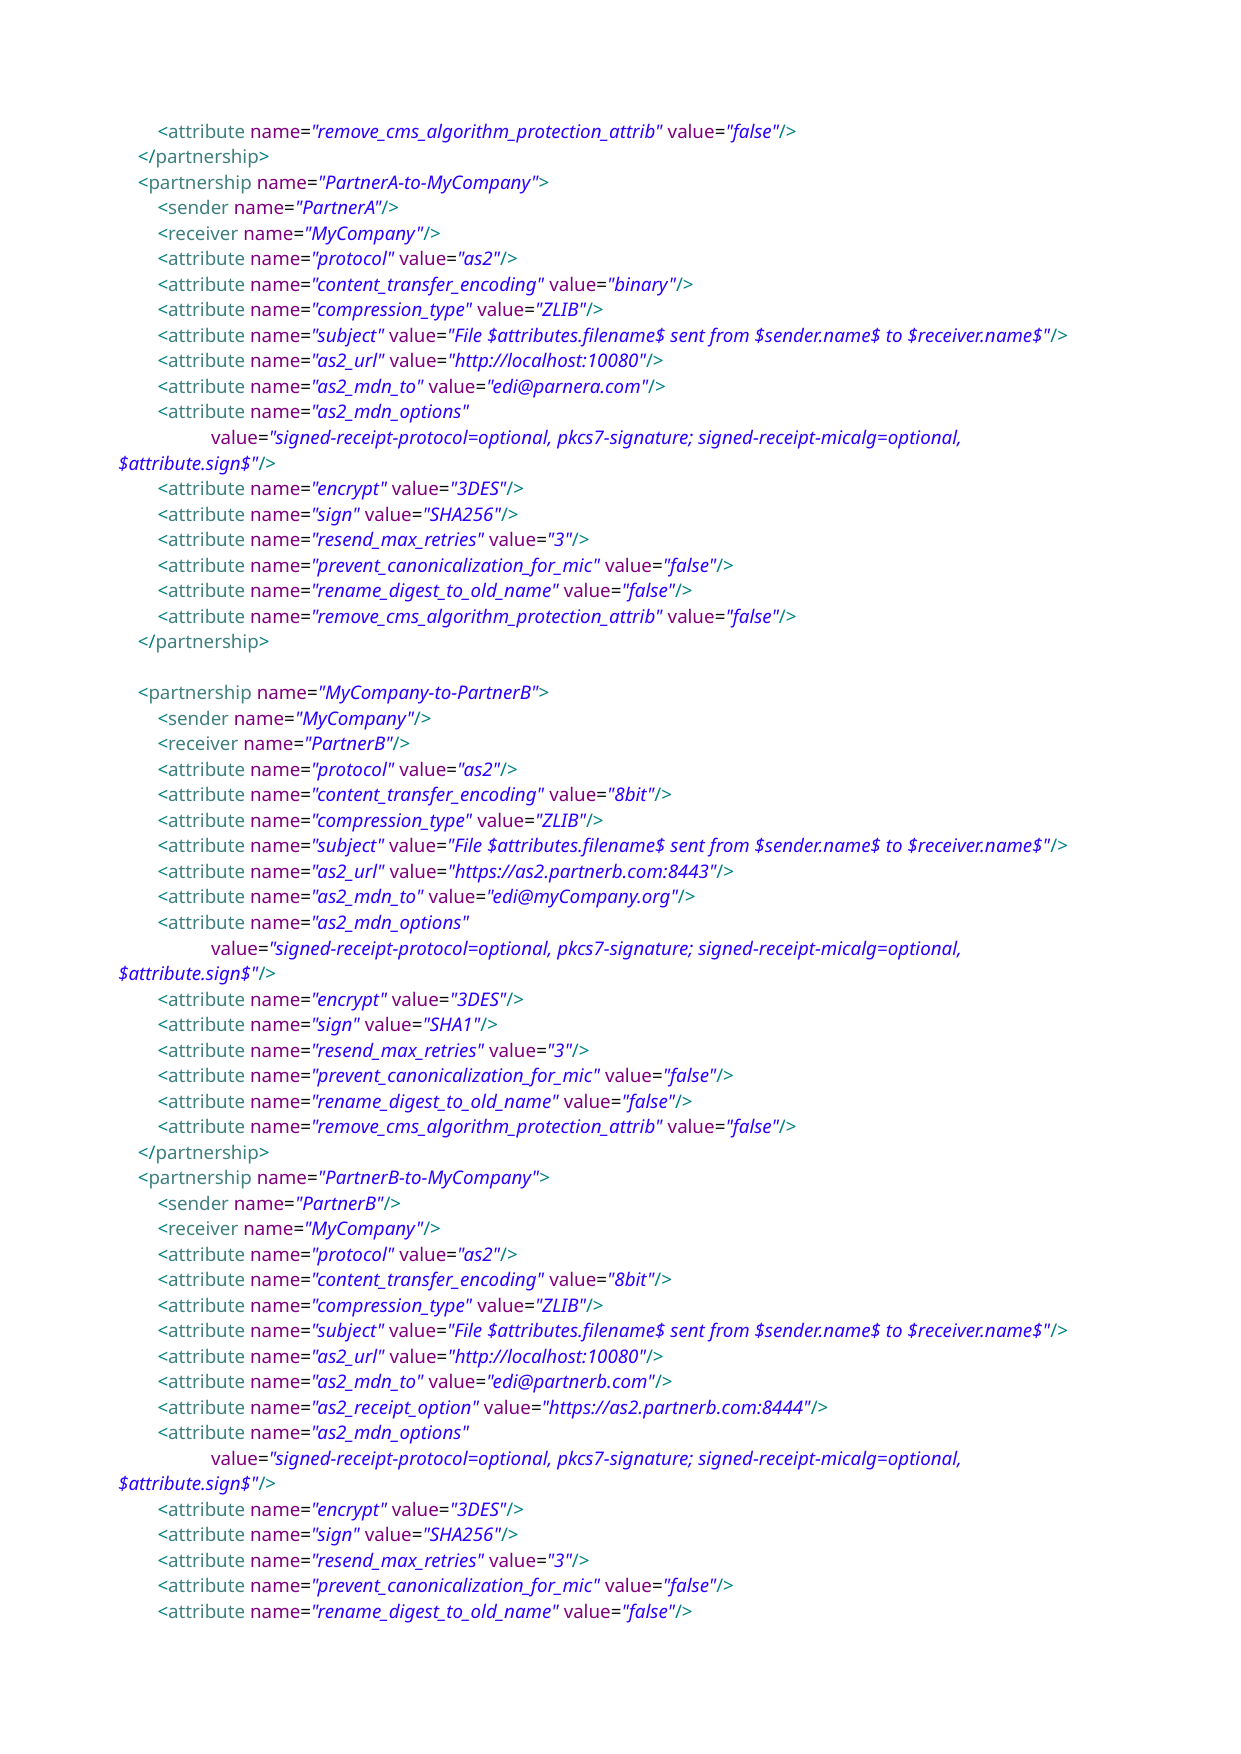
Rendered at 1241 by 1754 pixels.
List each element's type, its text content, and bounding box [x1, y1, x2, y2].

text </partnership> [118, 628, 1122, 654]
text <attribute name="as2_url" value="http://localhost:10080"/> [118, 1343, 1122, 1369]
text <attribute name="encrypt" value="3DES"/> [118, 986, 1122, 1011]
text </partnership> [118, 144, 1122, 169]
text <receiver name="MyCompany"/> [118, 220, 1122, 246]
text <attribute name="as2_mdn_options" [118, 399, 1122, 424]
text <attribute name="resend_max_retries" value="3"/> [118, 526, 1122, 552]
text <attribute name="as2_mdn_options" [118, 1420, 1122, 1445]
text </partnership> [118, 1139, 1122, 1164]
text <attribute name="resend_max_retries" value="3"/> [118, 1037, 1122, 1062]
text <attribute name="resend_max_retries" value="3"/> [118, 1547, 1122, 1573]
text <attribute name="encrypt" value="3DES"/> [118, 1496, 1122, 1522]
text <partnership name="PartnerA-to-MyCompany"> [118, 169, 1122, 195]
text <sender name="PartnerA"/> [118, 195, 1122, 220]
text <attribute name="as2_url" value="https://as2.partnerb.com:8443"/> [118, 858, 1122, 884]
text <attribute name="content_transfer_encoding" value="8bit"/> [118, 782, 1122, 807]
text <receiver name="MyCompany"/> [118, 1216, 1122, 1241]
text <receiver name="PartnerB"/> [118, 731, 1122, 756]
text <attribute name="rename_digest_to_old_name" value="false"/> [118, 577, 1122, 603]
text <attribute name="as2_mdn_to" value="edi@parnera.com"/> [118, 373, 1122, 399]
text <attribute name="encrypt" value="3DES"/> [118, 475, 1122, 501]
text <attribute name="remove_cms_algorithm_protection_attrib" value="false"/> [118, 1113, 1122, 1139]
text <attribute name="compression_type" value="ZLIB"/> [118, 807, 1122, 833]
text <attribute name="compression_type" value="ZLIB"/> [118, 1292, 1122, 1318]
text <attribute name="content_transfer_encoding" value="binary"/> [118, 271, 1122, 297]
text <sender name="MyCompany"/> [118, 705, 1122, 731]
text <attribute name="sign" value="SHA256"/> [118, 501, 1122, 526]
text <attribute name="prevent_canonicalization_for_mic" value="false"/> [118, 1062, 1122, 1088]
text <attribute name="as2_mdn_to" value="edi@myCompany.org"/> [118, 884, 1122, 909]
text <attribute name="as2_mdn_options" [118, 909, 1122, 935]
text <attribute name="remove_cms_algorithm_protection_attrib" value="false"/> [118, 118, 1122, 144]
text <attribute name="compression_type" value="ZLIB"/> [118, 297, 1122, 322]
text <attribute name="rename_digest_to_old_name" value="false"/> [118, 1598, 1122, 1624]
text <attribute name="subject" value="File $attributes.filename$ sent from $sender.name$ to $receiver.name$"/> [118, 833, 1122, 858]
text <attribute name="sign" value="SHA1"/> [118, 1011, 1122, 1037]
text <attribute name="sign" value="SHA256"/> [118, 1522, 1122, 1547]
text value="signed-receipt-protocol=optional, pkcs7-signature; signed-receipt-micalg=optional, $attribute.sign$"/> [118, 935, 1122, 986]
text <attribute name="protocol" value="as2"/> [118, 756, 1122, 782]
text <sender name="PartnerB"/> [118, 1190, 1122, 1216]
text <attribute name="as2_receipt_option" value="https://as2.partnerb.com:8444"/> [118, 1394, 1122, 1420]
text <partnership name="MyCompany-to-PartnerB"> [118, 679, 1122, 705]
text <attribute name="subject" value="File $attributes.filename$ sent from $sender.name$ to $receiver.name$"/> [118, 322, 1122, 348]
text <attribute name="content_transfer_encoding" value="8bit"/> [118, 1267, 1122, 1292]
text <attribute name="rename_digest_to_old_name" value="false"/> [118, 1088, 1122, 1113]
text <attribute name="as2_url" value="http://localhost:10080"/> [118, 348, 1122, 373]
text <attribute name="subject" value="File $attributes.filename$ sent from $sender.name$ to $receiver.name$"/> [118, 1318, 1122, 1343]
text <attribute name="protocol" value="as2"/> [118, 1241, 1122, 1267]
text <attribute name="as2_mdn_to" value="edi@partnerb.com"/> [118, 1369, 1122, 1394]
text <attribute name="prevent_canonicalization_for_mic" value="false"/> [118, 1573, 1122, 1598]
text value="signed-receipt-protocol=optional, pkcs7-signature; signed-receipt-micalg=optional, $attribute.sign$"/> [118, 424, 1122, 475]
text <partnership name="PartnerB-to-MyCompany"> [118, 1164, 1122, 1190]
text <attribute name="remove_cms_algorithm_protection_attrib" value="false"/> [118, 603, 1122, 628]
text <attribute name="protocol" value="as2"/> [118, 246, 1122, 271]
text value="signed-receipt-protocol=optional, pkcs7-signature; signed-receipt-micalg=optional, $attribute.sign$"/> [118, 1445, 1122, 1496]
text <attribute name="prevent_canonicalization_for_mic" value="false"/> [118, 552, 1122, 577]
